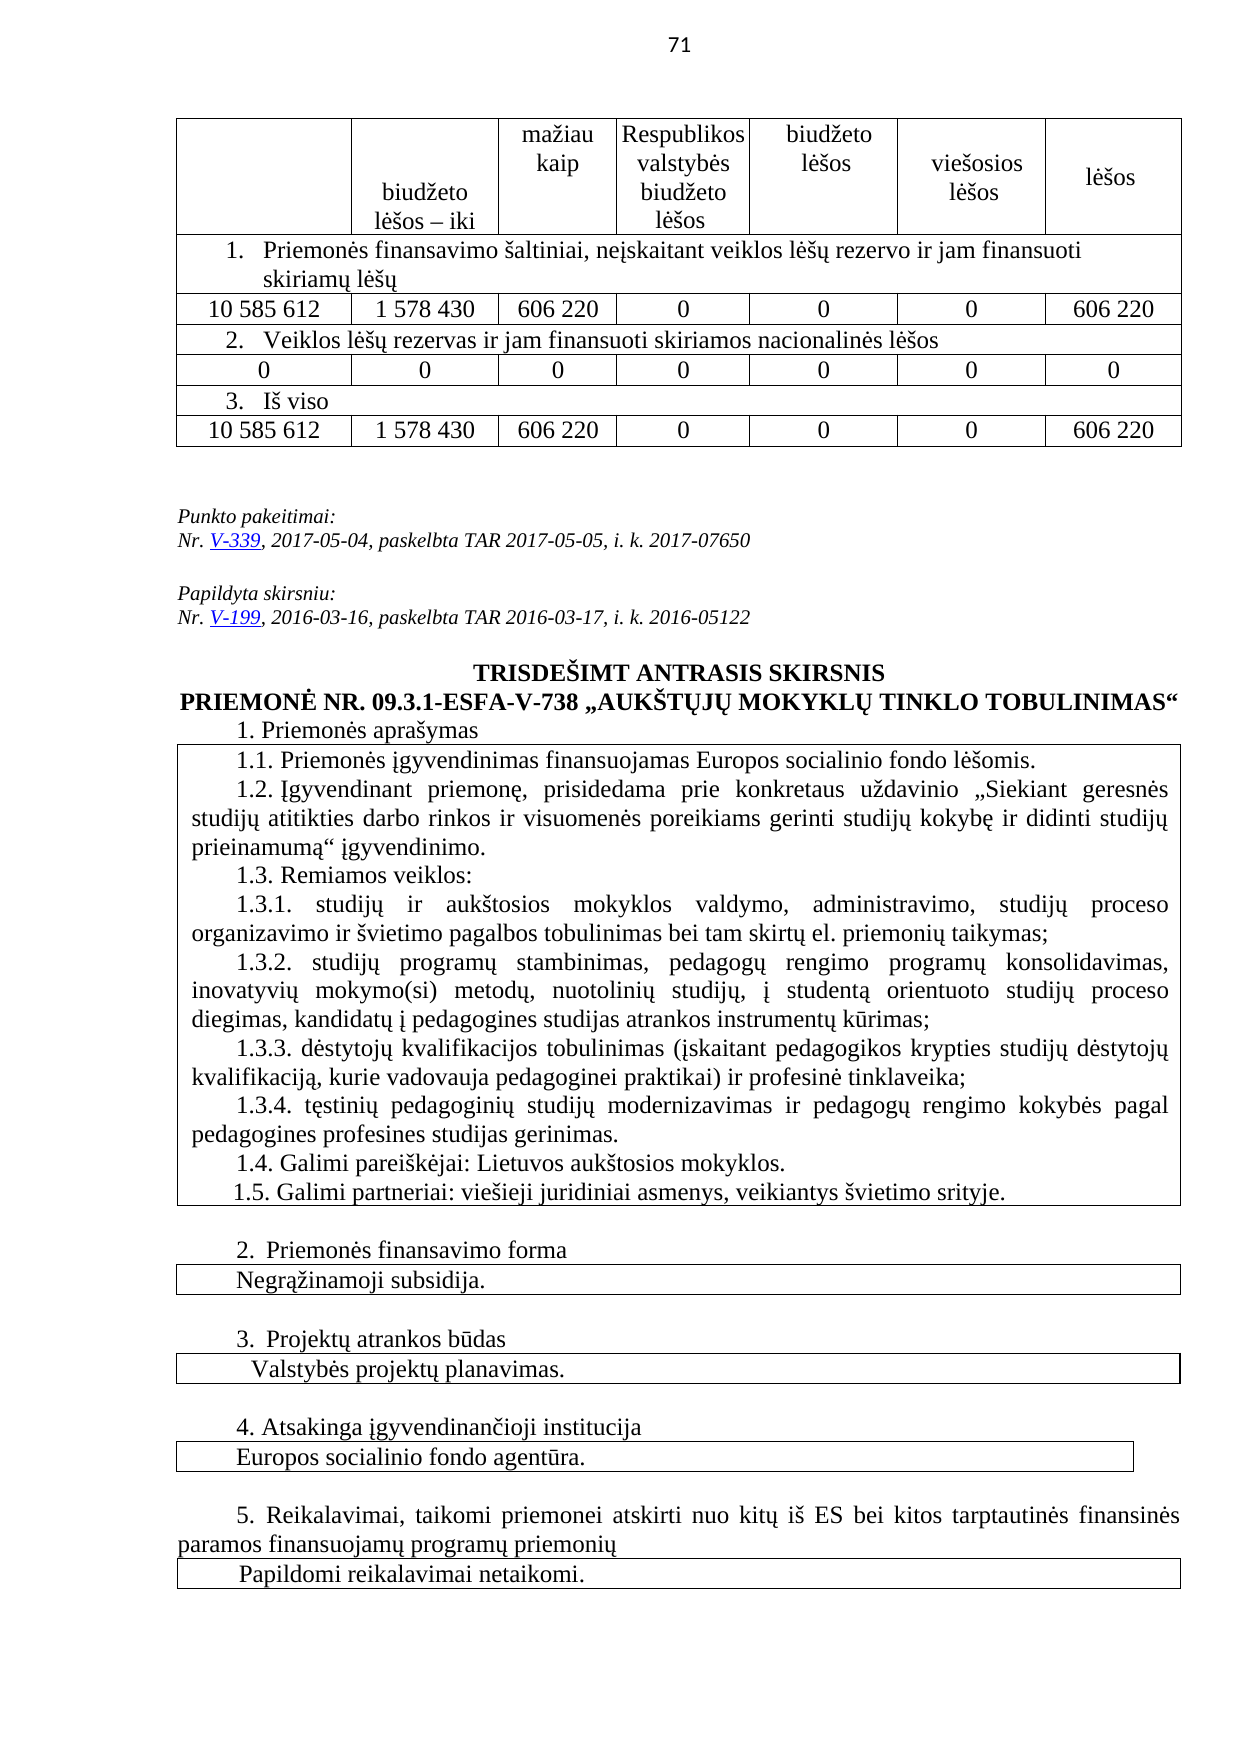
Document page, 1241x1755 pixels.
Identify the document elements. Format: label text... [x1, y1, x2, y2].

table_cell Respublikos valstybės biudžeto lėšos [617, 119, 749, 234]
text TRISDEŠIMT ANTRASIS SKIRSNIS [177, 658, 1181, 687]
table_cell 0 [177, 355, 351, 385]
table_cell biudžeto lėšos [750, 119, 897, 234]
table_header 1.1. Priemonės įgyvendinimas finansuojamas Europos socialinio fondo lėšomis. 1.2. Įgyvendinant priemonę, prisidedama prie konkretaus uždavinio „Siekiant geresnės studijų atitikties darbo rinkos ir visuomenės poreikiams gerinti studijų kokybę ir didinti studijų prieinamumą“ įgyvendinimo. 1.3. Remiamos veiklos: 1.3.1. studijų ir aukštosios mokyklos valdymo, administravimo, studijų proceso organizavimo ir švietimo pagalbos tobulinimas bei tam skirtų el. priemonių taikymas; 1.3.2. studijų programų stambinimas, pedagogų rengimo programų konsolidavimas, inovatyvių mokymo(si) metodų, nuotolinių studijų, į studentą orientuoto studijų proceso diegimas, kandidatų į pedagogines studijas atrankos instrumentų kūrimas; 1.3.3. dėstytojų kvalifikacijos tobulinimas (įskaitant pedagogikos krypties studijų dėstytojų kvalifikaciją, kurie vadovauja pedagoginei praktikai) ir profesinė tinklaveika; 1.3.4. tęstinių pedagoginių studijų modernizavimas ir pedagogų rengimo kokybės pagal pedagogines profesines studijas gerinimas. 1.4. Galimi pareiškėjai: Lietuvos aukštosios mokyklos. 1.5. Galimi partneriai: viešieji juridiniai asmenys, veikiantys švietimo srityje. [178, 745, 1180, 1205]
table_cell 606 220 [1046, 416, 1181, 446]
text 1. Priemonės aprašymas [236, 716, 1181, 744]
text 5. Reikalavimai, taikomi priemonei atskirti nuo kitų iš ES bei kitos tarptautinės finansinės paramos finansuojamų programų priemonių [177, 1501, 1181, 1558]
table_cell 10 585 612 [177, 416, 351, 446]
table_header Papildomi reikalavimai netaikomi. [178, 1559, 1180, 1588]
table_cell 2. Veiklos lėšų rezervas ir jam finansuoti skiriamos nacionalinės lėšos [177, 325, 1181, 354]
table_cell 10 585 612 [177, 294, 351, 324]
text Papildyta skirsniu: [177, 581, 1181, 605]
table_cell 1 578 430 [352, 294, 498, 324]
table_cell [177, 119, 351, 234]
table_cell 0 [898, 416, 1045, 446]
table_cell viešosios lėšos [898, 119, 1045, 234]
table_cell 0 [750, 416, 897, 446]
text Nr. V-199, 2016-03-16, paskelbta TAR 2016-03-17, i. k. 2016-05122 [177, 605, 1181, 629]
table_cell biudžeto lėšos – iki [352, 119, 498, 234]
table_cell 0 [750, 294, 897, 324]
table_cell 0 [1046, 355, 1181, 385]
table_cell 1. Priemonės finansavimo šaltiniai, neįskaitant veiklos lėšų rezervo ir jam finansuoti skiriamų lėšų [177, 235, 1181, 293]
table_cell 0 [898, 355, 1045, 385]
table_cell 1 578 430 [352, 416, 498, 446]
text PRIEMONĖ NR. 09.3.1-ESFA-V-738 „AUKŠTŲJŲ MOKYKLŲ TINKLO TOBULINIMAS“ [177, 687, 1181, 716]
table_cell 0 [898, 294, 1045, 324]
text 3. Projektų atrankos būdas [236, 1324, 1181, 1353]
table_cell mažiau kaip [499, 119, 616, 234]
table_cell 0 [499, 355, 616, 385]
table_header Negrąžinamoji subsidija. [177, 1265, 1180, 1294]
table_cell 3. Iš viso [177, 386, 1181, 414]
text 4. Atsakinga įgyvendinančioji institucija [177, 1412, 1181, 1441]
table_cell 0 [352, 355, 498, 385]
table_header Valstybės projektų planavimas. [177, 1354, 1179, 1382]
table_cell 0 [617, 355, 749, 385]
text Nr. V-339, 2017-05-04, paskelbta TAR 2017-05-05, i. k. 2017-07650 [177, 528, 1181, 552]
table_cell 606 220 [1046, 294, 1181, 324]
table_header Europos socialinio fondo agentūra. [177, 1442, 1133, 1471]
table_cell 0 [617, 294, 749, 324]
table_cell 606 220 [499, 416, 616, 446]
table_cell 0 [750, 355, 897, 385]
table_cell lėšos [1046, 119, 1181, 234]
table_cell 0 [617, 416, 749, 446]
table_cell 606 220 [499, 294, 616, 324]
text Punkto pakeitimai: [177, 504, 1181, 528]
text 2. Priemonės finansavimo forma [236, 1235, 1181, 1264]
